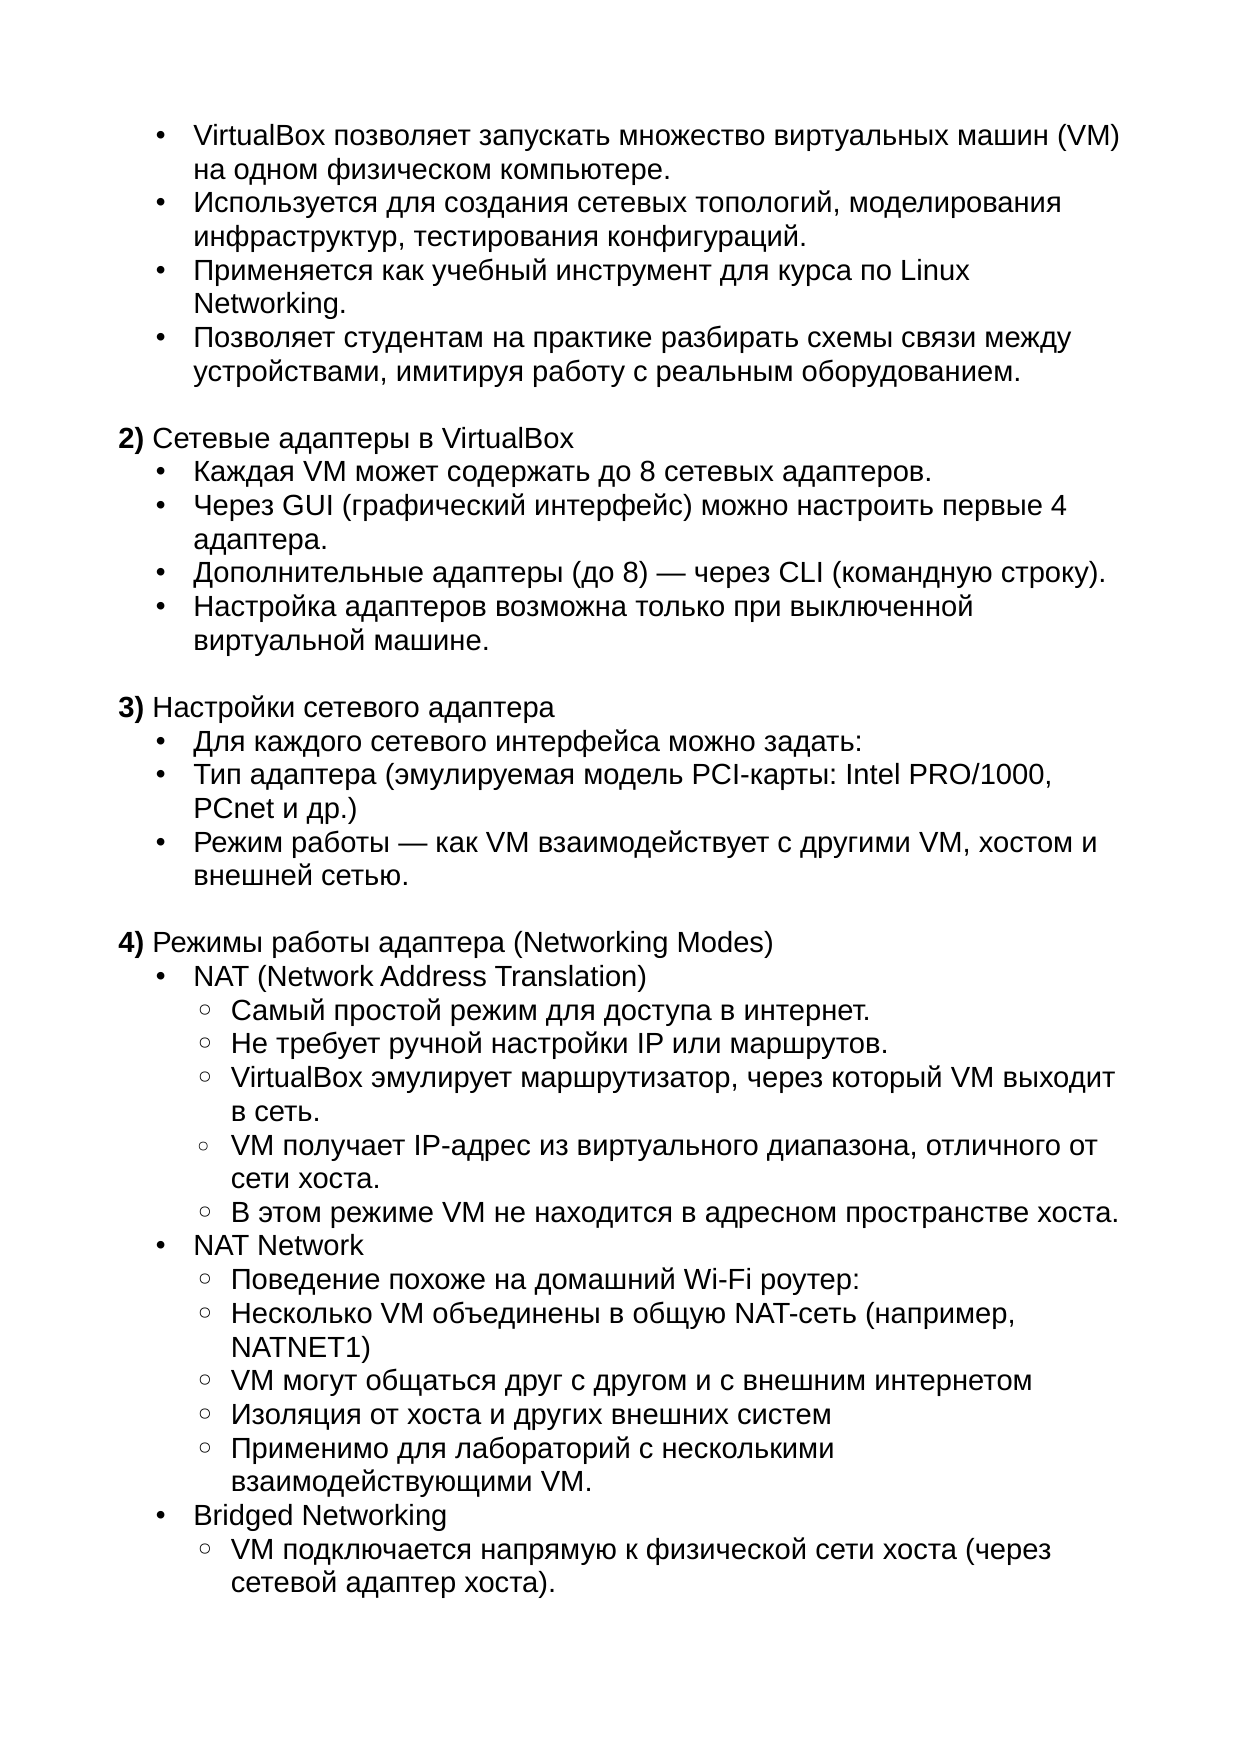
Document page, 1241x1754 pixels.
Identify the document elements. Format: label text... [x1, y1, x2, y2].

list Режим работы — как VM взаимодействует с другими VM, хостом и внешней сетью. [156, 824, 1122, 892]
list Bridged Networking [156, 1498, 1122, 1532]
list VirtualBox эмулирует маршрутизатор, через который VM выходит в сеть. [193, 1060, 1122, 1127]
list NAT Network [156, 1228, 1122, 1262]
text 4) Режимы работы адаптера (Networking Modes) [118, 925, 1122, 959]
list Через GUI (графический интерфейс) можно настроить первые 4 адаптера. [156, 488, 1122, 555]
list Для каждого сетевого интерфейса можно задать: [156, 723, 1122, 757]
list VirtualBox позволяет запускать множество виртуальных машин (VM) на одном физическом компьютере. [156, 118, 1122, 185]
list VM получает IP-адрес из виртуального диапазона, отличного от сети хоста. [193, 1127, 1122, 1194]
list Поведение похоже на домашний Wi-Fi роутер: [193, 1262, 1122, 1296]
list Каждая VM может содержать до 8 сетевых адаптеров. [156, 454, 1122, 488]
list VM могут общаться друг с другом и с внешним интернетом [193, 1363, 1122, 1397]
list Изоляция от хоста и других внешних систем [193, 1397, 1122, 1431]
list Используется для создания сетевых топологий, моделирования инфраструктур, тестирования конфигураций. [156, 185, 1122, 253]
list Несколько VM объединены в общую NAT-сеть (например, NATNET1) [193, 1296, 1122, 1363]
list Применяется как учебный инструмент для курса по Linux Networking. [156, 253, 1122, 320]
list Применимо для лабораторий с несколькими взаимодействующими VM. [193, 1431, 1122, 1498]
list Дополнительные адаптеры (до 8) — через CLI (командную строку). [156, 555, 1122, 589]
list Тип адаптера (эмулируемая модель PCI-карты: Intel PRO/1000, PCnet и др.) [156, 757, 1122, 824]
list Позволяет студентам на практике разбирать схемы связи между устройствами, имитируя работу с реальным оборудованием. [156, 320, 1122, 387]
list NAT (Network Address Translation) [156, 959, 1122, 993]
text 3) Настройки сетевого адаптера [118, 690, 1122, 723]
list Настройка адаптеров возможна только при выключенной виртуальной машине. [156, 589, 1122, 656]
list Не требует ручной настройки IP или маршрутов. [193, 1026, 1122, 1060]
list Самый простой режим для доступа в интернет. [193, 993, 1122, 1026]
list VM подключается напрямую к физической сети хоста (через сетевой адаптер хоста). [193, 1532, 1122, 1599]
text 2) Сетевые адаптеры в VirtualBox [118, 421, 1122, 454]
list В этом режиме VM не находится в адресном пространстве хоста. [193, 1194, 1122, 1228]
